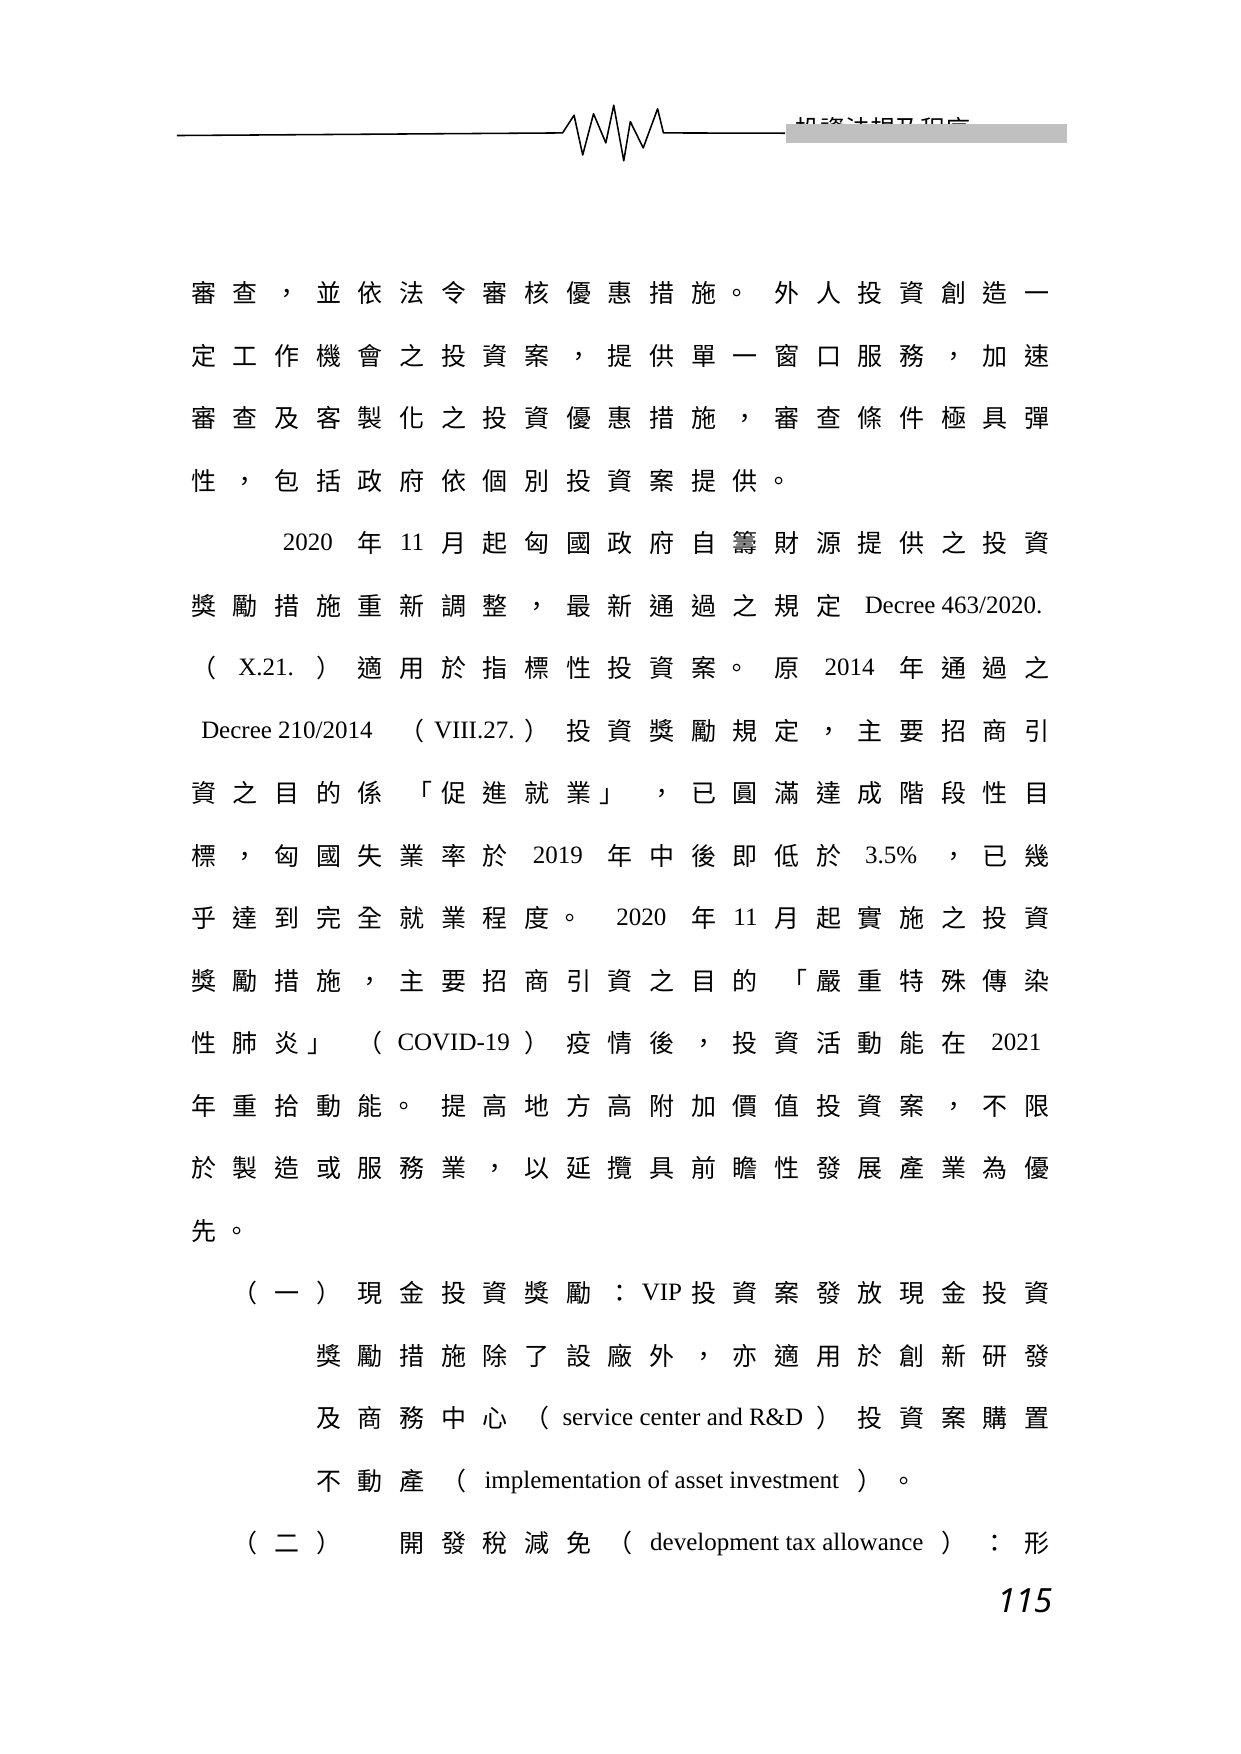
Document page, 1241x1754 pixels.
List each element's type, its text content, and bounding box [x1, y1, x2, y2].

text （一）現金投資獎勵：VIP投資案發放現金投資獎勵措施除了設廠外，亦適用於創新研發及商務中心（service center and R&D）投資案購置不動產（implementation of asset investment）。 [207, 1250, 1058, 1500]
text 2020年11月起匈國政府自籌財源提供之投資獎勵措施重新調整，最新通過之規定Decree 463/2020.（X.21.）適用於指標性投資案。原2014年通過之Decree 210/2014（VIII.27.）投資獎勵規定，主要招商引資之目的係「促進就業」，已圓滿達成階段性目標，匈國失業率於2019年中後即低於3.5%，已幾乎達到完全就業程度。2020年11月起實施之投資獎勵措施，主要招商引資之目的「嚴重特殊傳染性肺炎」（COVID-19）疫情後，投資活動能在2021年重拾動能。提高地方高附加價值投資案，不限於製造或服務業，以延攬具前瞻性發展產業為優先。 [183, 500, 1058, 1250]
text 審查，並依法令審核優惠措施。外人投資創造一定工作機會之投資案，提供單一窗口服務，加速審查及客製化之投資優惠措施，審查條件極具彈性，包括政府依個別投資案提供。 [183, 250, 1058, 500]
text （二） 開發稅減免（development tax allowance）：形 [207, 1500, 1058, 1563]
